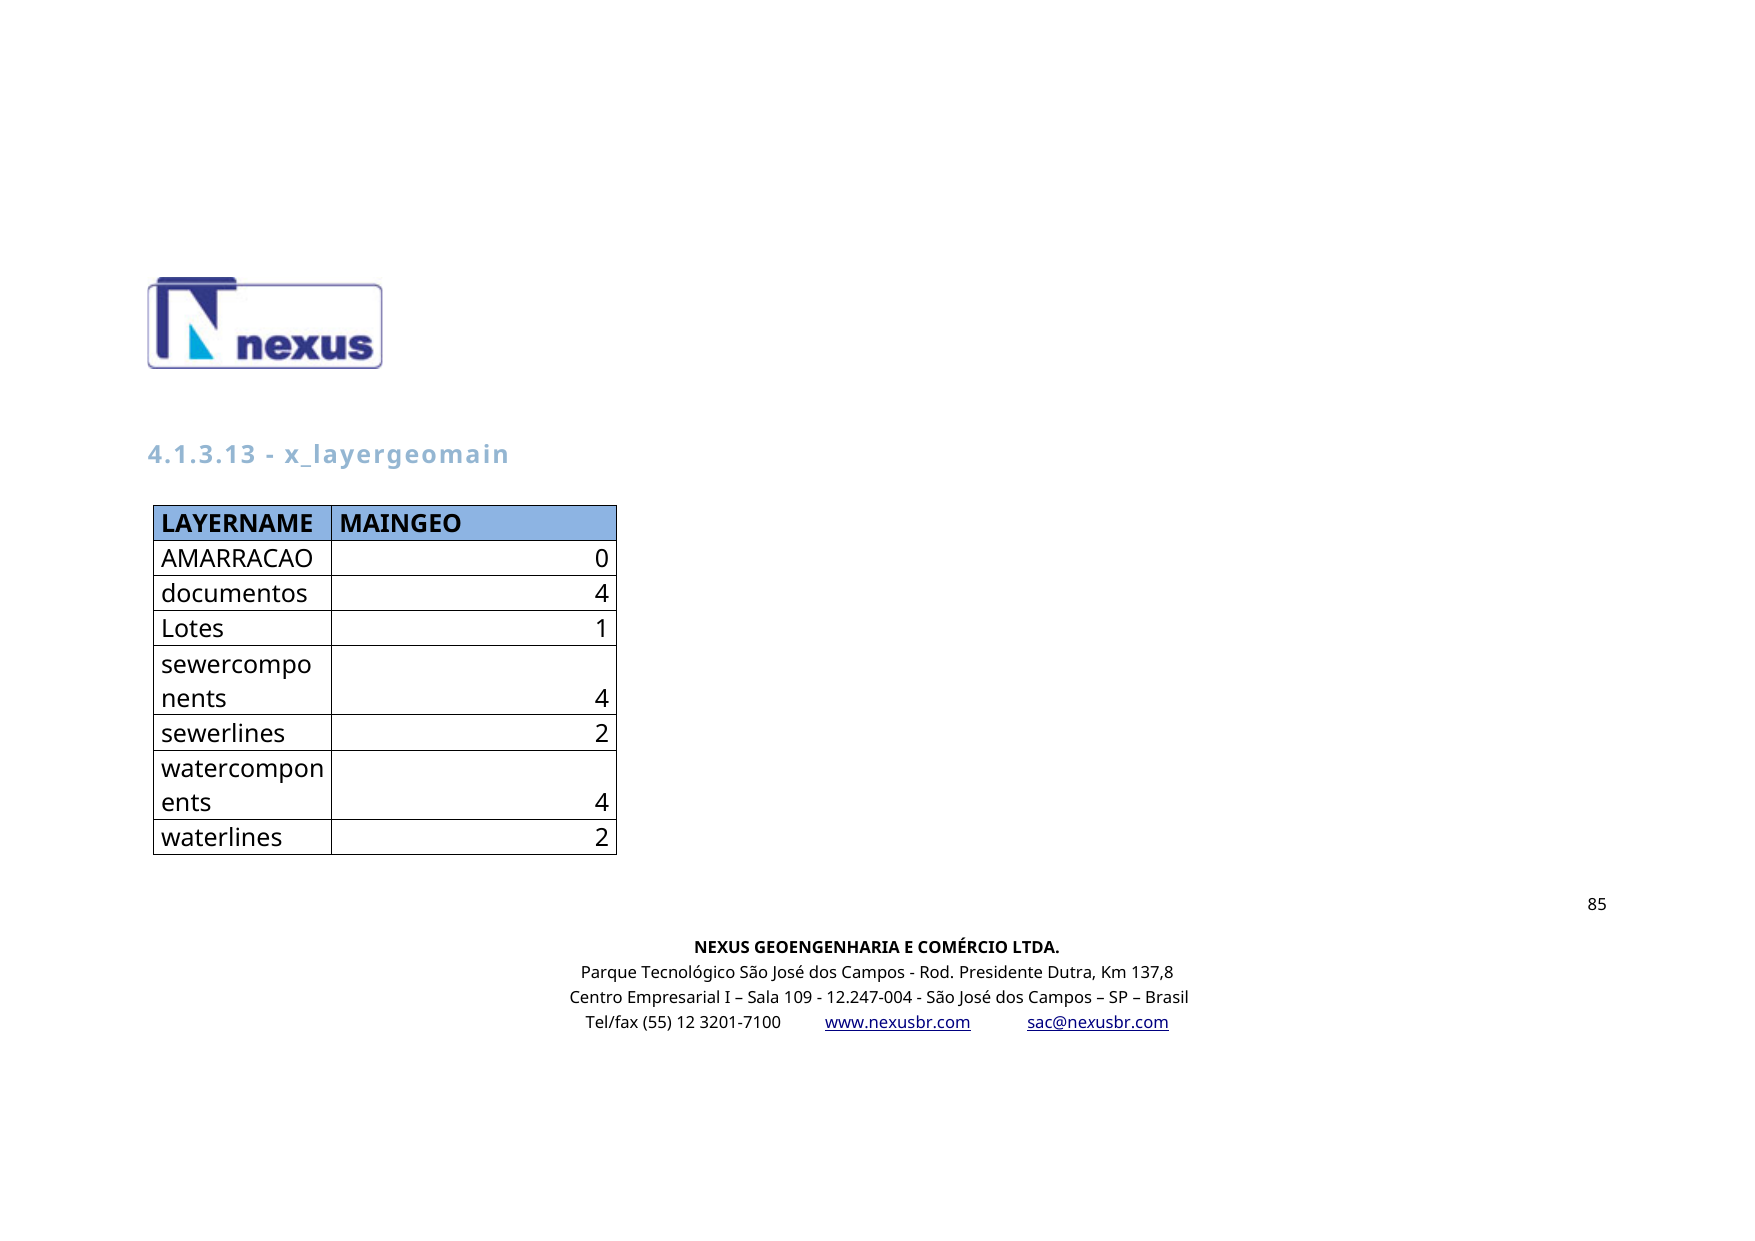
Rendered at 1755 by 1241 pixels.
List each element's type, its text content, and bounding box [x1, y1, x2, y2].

text 4.1.3.13 - x_layergeomain [148, 437, 1606, 471]
table_header LAYERNAME [154, 506, 331, 540]
table_cell sewercomponents [154, 646, 331, 714]
table_cell 2 [332, 820, 616, 854]
table_cell watercomponents [154, 751, 331, 819]
table_cell 4 [332, 646, 616, 714]
table_cell waterlines [154, 820, 331, 854]
table_cell AMARRACAO [154, 541, 331, 575]
table_cell 0 [332, 541, 616, 575]
table_cell 4 [332, 751, 616, 819]
table_header MAINGEO [332, 506, 616, 540]
table_cell 4 [332, 576, 616, 610]
table_cell 1 [332, 611, 616, 645]
table_cell sewerlines [154, 715, 331, 749]
table_cell 2 [332, 715, 616, 749]
table_cell Lotes [154, 611, 331, 645]
table_cell documentos [154, 576, 331, 610]
